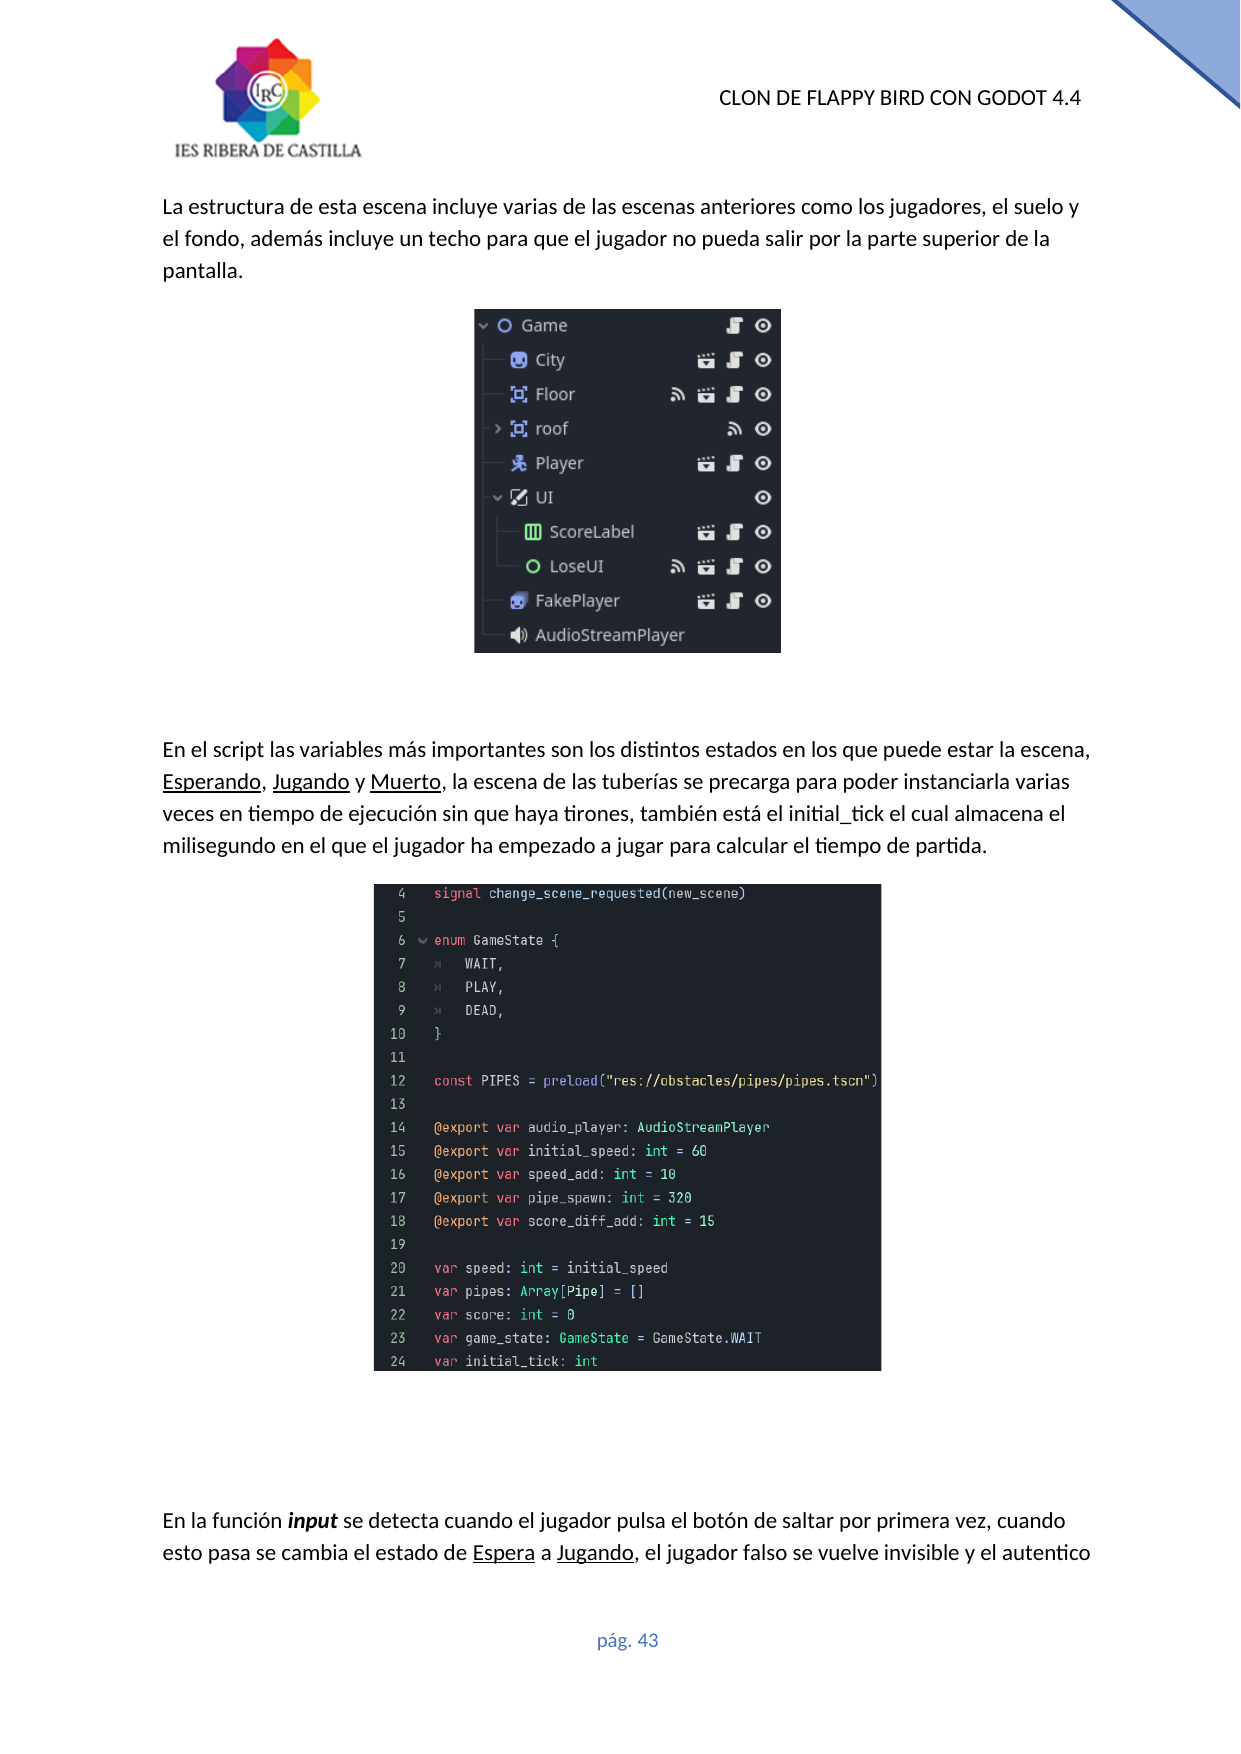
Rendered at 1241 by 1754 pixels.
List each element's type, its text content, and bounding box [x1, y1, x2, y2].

picture [474, 309, 781, 653]
text En la función input se detecta cuando el jugador pulsa el botón de saltar por primera vez, cuando esto pasa se cambia el estado de Espera a Jugando, el jugador falso se vuelve invisible y el autentico [162, 1506, 1093, 1566]
picture [373, 884, 882, 1371]
picture [173, 29, 366, 164]
text La estructura de esta escena incluye varias de las escenas anteriores como los jugadores, el suelo y el fondo, además incluye un techo para que el jugador no pueda salir por la parte superior de la pantalla. [162, 192, 1093, 284]
text En el script las variables más importantes son los distintos estados en los que puede estar la escena, Esperando, Jugando y Muerto, la escena de las tuberías se precarga para poder instanciarla varias veces en tiempo de ejecución sin que haya tirones, también está el initial_tick el cual almacena el milisegundo en el que el jugador ha empezado a jugar para calcular el tiempo de partida. [162, 735, 1093, 859]
